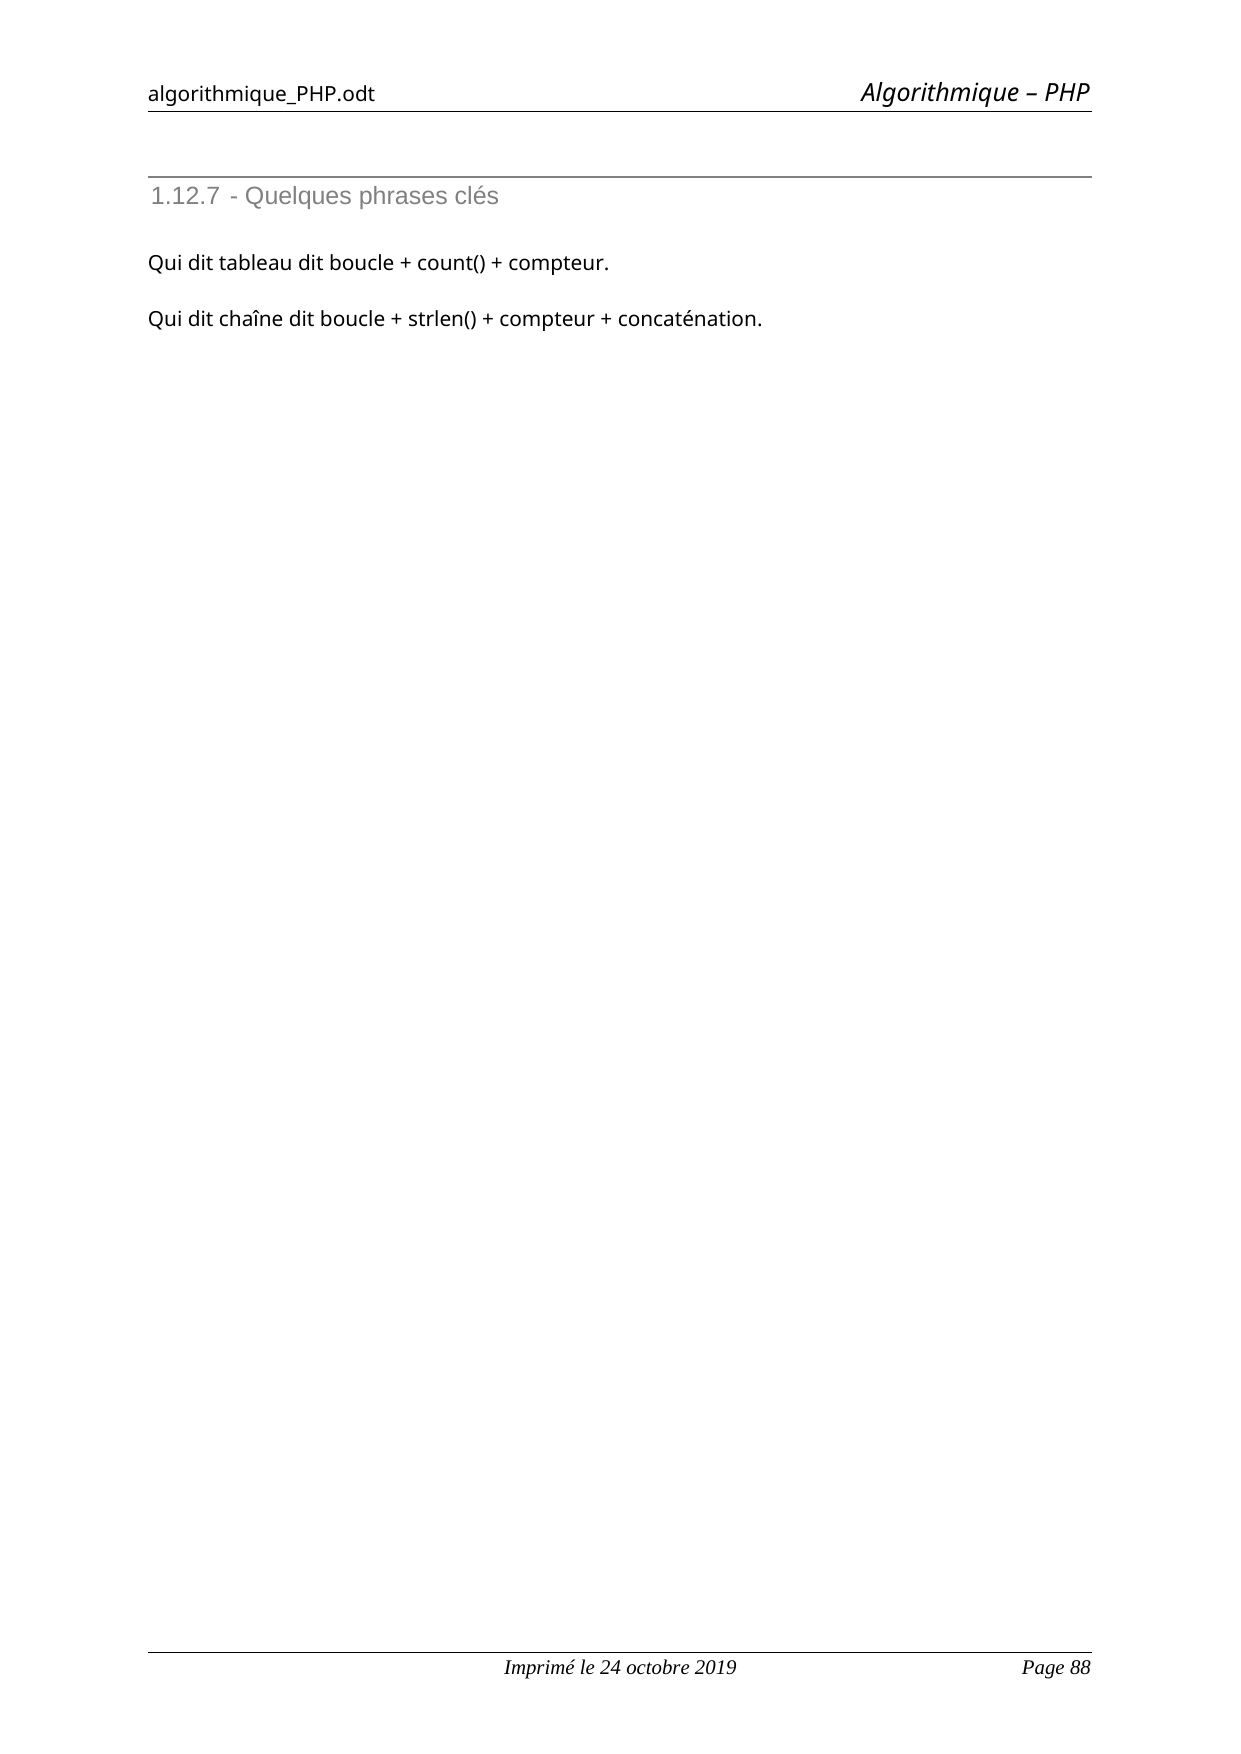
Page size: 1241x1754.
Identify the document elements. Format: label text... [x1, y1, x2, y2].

subtitle - Quelques phrases clés [148, 178, 1092, 213]
text Qui dit chaîne dit boucle + strlen() + compteur + concaténation. [148, 304, 1092, 333]
text Qui dit tableau dit boucle + count() + compteur. [148, 248, 1092, 276]
